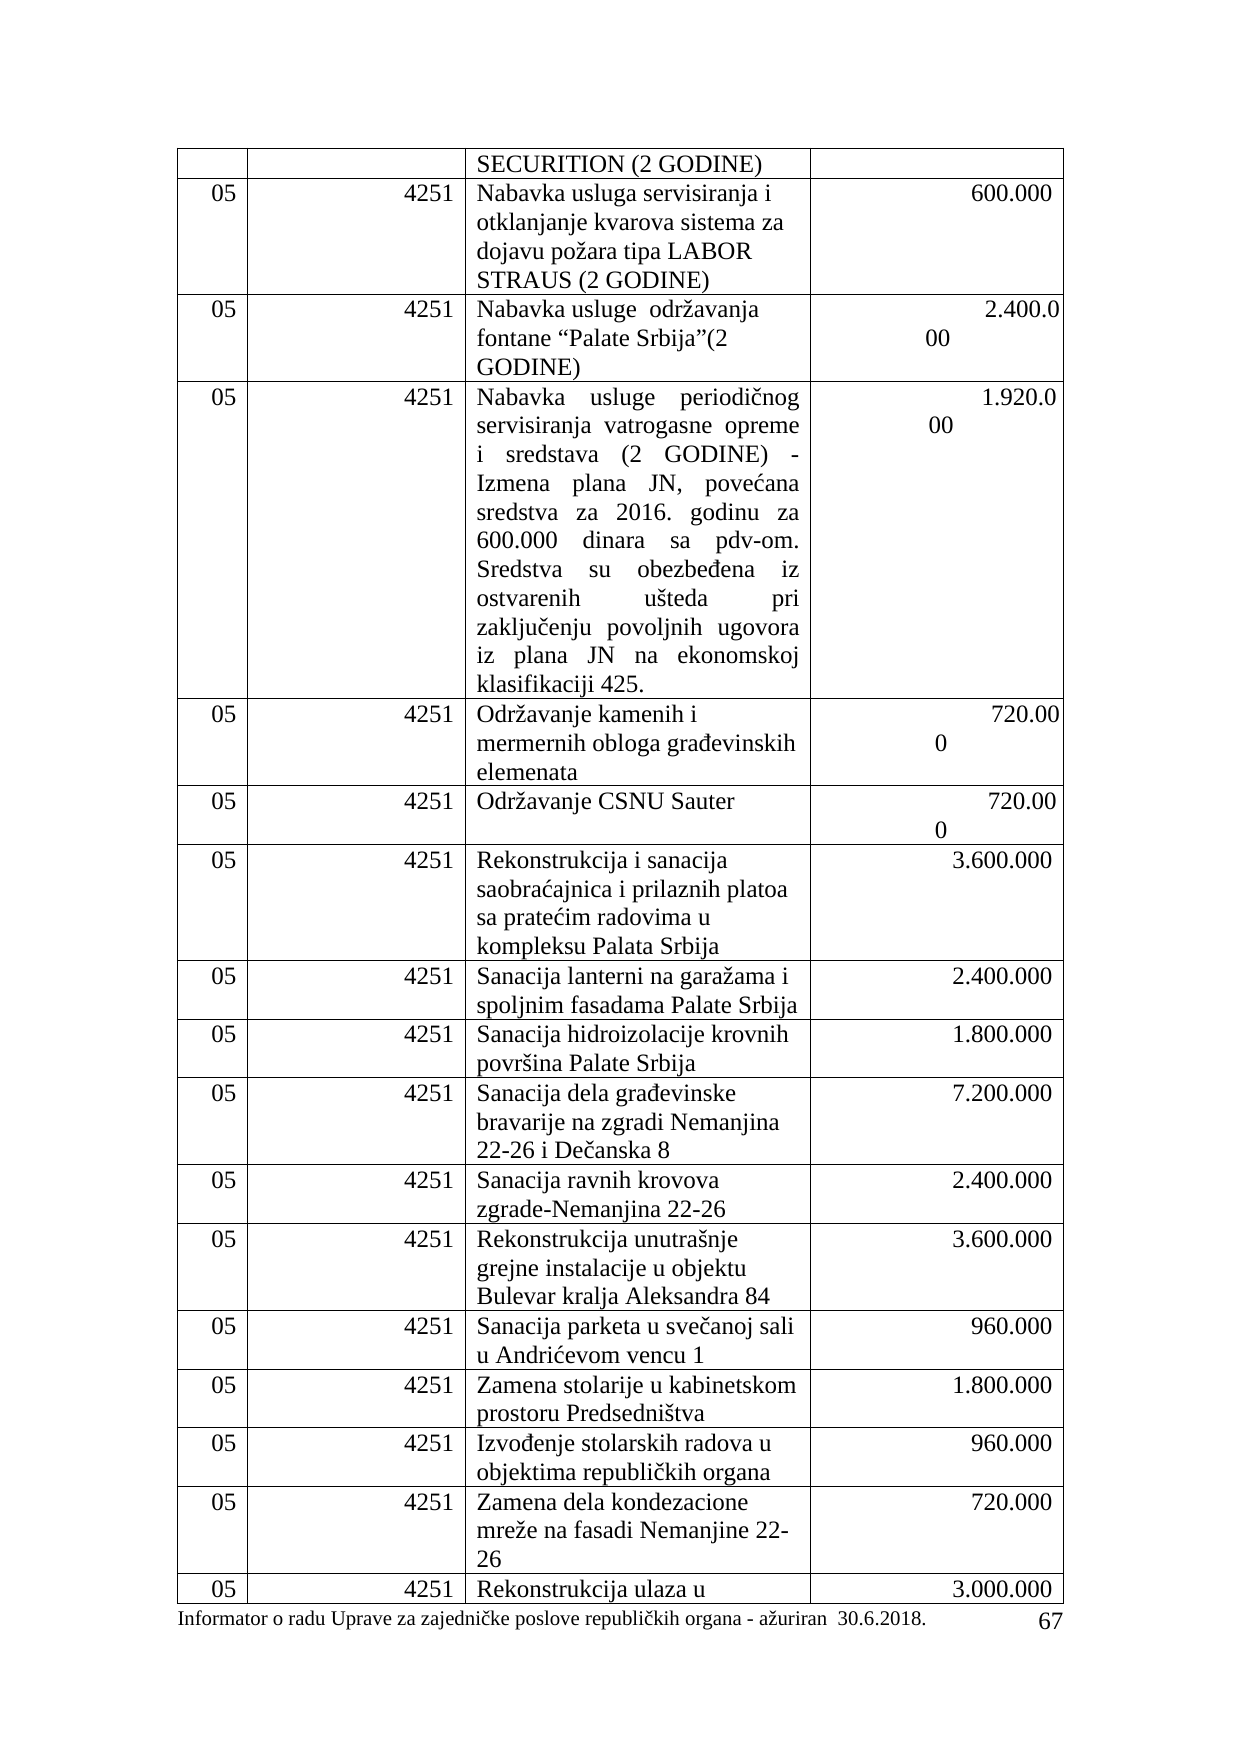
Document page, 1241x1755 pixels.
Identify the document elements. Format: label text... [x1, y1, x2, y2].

table_cell 7.200.000 [811, 1078, 1063, 1164]
table_cell 4251 [248, 1078, 465, 1164]
table_cell Izvođenje stolarskih radova u objektima republičkih organa [466, 1428, 810, 1486]
table_cell Zamena dela kondezacione mreže na fasadi Nemanjine 22-26 [466, 1487, 810, 1573]
table_cell Zamena stolarije u kabinetskom prostoru Predsedništva [466, 1370, 810, 1427]
table_cell Rekonstrukcija unutrašnje grejne instalacije u objektu Bulevar kralјa Aleksandra 84 [466, 1224, 810, 1310]
table_cell 05 [178, 961, 247, 1018]
table_cell 05 [178, 382, 247, 698]
table_cell 05 [178, 1574, 247, 1603]
table_cell 05 [178, 1020, 247, 1077]
table_cell Rekonstrukcija ulaza u [466, 1574, 810, 1603]
table_cell 4251 [248, 382, 465, 698]
table_cell 4251 [248, 1224, 465, 1310]
table_cell 05 [178, 1428, 247, 1486]
table_cell 4251 [248, 1020, 465, 1077]
table_cell Nabavka usluge održavanja fontane “Palate Srbija”(2 GODINE) [466, 295, 810, 381]
table_cell 4251 [248, 786, 465, 844]
table_cell Sanacija parketa u svečanoj sali u Andrićevom vencu 1 [466, 1311, 810, 1369]
table_cell 720.000 [811, 699, 1063, 785]
table_cell Održavanje CSNU Sauter [466, 786, 810, 844]
table_cell Rekonstrukcija i sanacija saobraćajnica i prilaznih platoa sa pratećim radovima u kompleksu Palata Srbija [466, 845, 810, 960]
table_cell 3.600.000 [811, 845, 1063, 960]
table_cell 3.600.000 [811, 1224, 1063, 1310]
table_cell 720.000 [811, 1487, 1063, 1573]
table_cell 05 [178, 1370, 247, 1427]
table_cell 05 [178, 179, 247, 293]
table_cell 960.000 [811, 1311, 1063, 1369]
table_cell 4251 [248, 295, 465, 381]
table_cell 960.000 [811, 1428, 1063, 1486]
table_cell 4251 [248, 1487, 465, 1573]
table_cell [248, 149, 465, 177]
table_cell 600.000 [811, 179, 1063, 293]
table_cell Sanacija lanterni na garažama i spolјnim fasadama Palate Srbija [466, 961, 810, 1018]
table_cell Sanacija ravnih krovova zgrade-Nemanjina 22-26 [466, 1165, 810, 1223]
table_cell 720.000 [811, 786, 1063, 844]
table_cell 1.800.000 [811, 1370, 1063, 1427]
table_cell 4251 [248, 1165, 465, 1223]
table_cell 05 [178, 295, 247, 381]
table_cell Održavanje kamenih i mermernih obloga građevinskih elemenata [466, 699, 810, 785]
table_cell 2.400.000 [811, 295, 1063, 381]
table_cell 05 [178, 1487, 247, 1573]
table_cell 3.000.000 [811, 1574, 1063, 1603]
table_cell 4251 [248, 179, 465, 293]
table_cell [811, 149, 1063, 177]
table_cell Sanacija dela građevinske bravarije na zgradi Nemanjina 22-26 i Dečanska 8 [466, 1078, 810, 1164]
table_cell 4251 [248, 845, 465, 960]
table_cell Nabavka usluga servisiranja i otklanjanje kvarova sistema za dojavu požara tipa LABOR STRAUS (2 GODINE) [466, 179, 810, 293]
table_cell 05 [178, 1224, 247, 1310]
table_cell SECURITION (2 GODINE) [466, 149, 810, 177]
table_cell Sanacija hidroizolacije krovnih površina Palate Srbija [466, 1020, 810, 1077]
table_cell 4251 [248, 1370, 465, 1427]
table_cell 05 [178, 699, 247, 785]
table_cell Nabavka usluge periodičnog servisiranja vatrogasne opreme i sredstava (2 GODINE) - Izmena plana JN, povećana sredstva za 2016. godinu za 600.000 dinara sa pdv-om. Sredstva su obezbeđena iz ostvarenih ušteda pri zaklјučenju povolјnih ugovora iz plana JN na ekonomskoj klasifikaciji 425. [466, 382, 810, 698]
table_cell 1.800.000 [811, 1020, 1063, 1077]
table_cell 4251 [248, 1311, 465, 1369]
table_cell 4251 [248, 961, 465, 1018]
table_cell 2.400.000 [811, 961, 1063, 1018]
table_cell [178, 149, 247, 177]
table_cell 05 [178, 1311, 247, 1369]
table_cell 4251 [248, 699, 465, 785]
table_cell 2.400.000 [811, 1165, 1063, 1223]
table_cell 05 [178, 1078, 247, 1164]
table_cell 05 [178, 786, 247, 844]
table_cell 1.920.000 [811, 382, 1063, 698]
table_cell 4251 [248, 1428, 465, 1486]
table_cell 4251 [248, 1574, 465, 1603]
table_cell 05 [178, 845, 247, 960]
table_cell 05 [178, 1165, 247, 1223]
